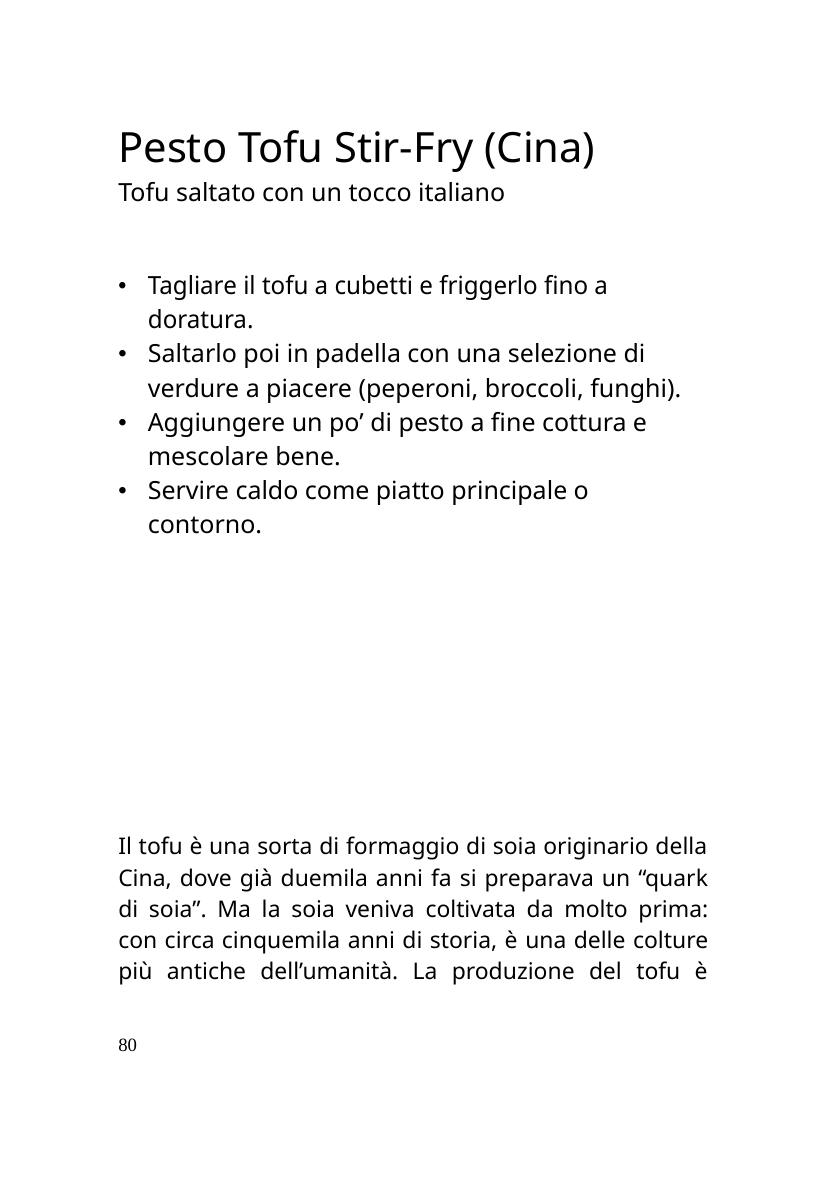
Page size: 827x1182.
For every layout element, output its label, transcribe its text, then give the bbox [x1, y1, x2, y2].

list Tagliare il tofu a cubetti e friggerlo fino a doratura. [118, 268, 709, 336]
text Pesto Tofu Stir-Fry (Cina) [118, 118, 709, 175]
list Saltarlo poi in padella con una selezione di verdure a piacere (peperoni, broccoli, funghi). [118, 336, 709, 404]
text Il tofu è una sorta di formaggio di soia originario della Cina, dove già duemila anni fa si preparava un “quark di soia”. Ma la soia veniva coltivata da molto prima: con circa cinquemila anni di storia, è una delle colture più antiche dell’umanità. La produzione del tofu è [118, 830, 709, 986]
text Tofu saltato con un tocco italiano [118, 175, 709, 209]
list Servire caldo come piatto principale o contorno. [118, 472, 709, 541]
list Aggiungere un po’ di pesto a fine cottura e mescolare bene. [118, 404, 709, 472]
